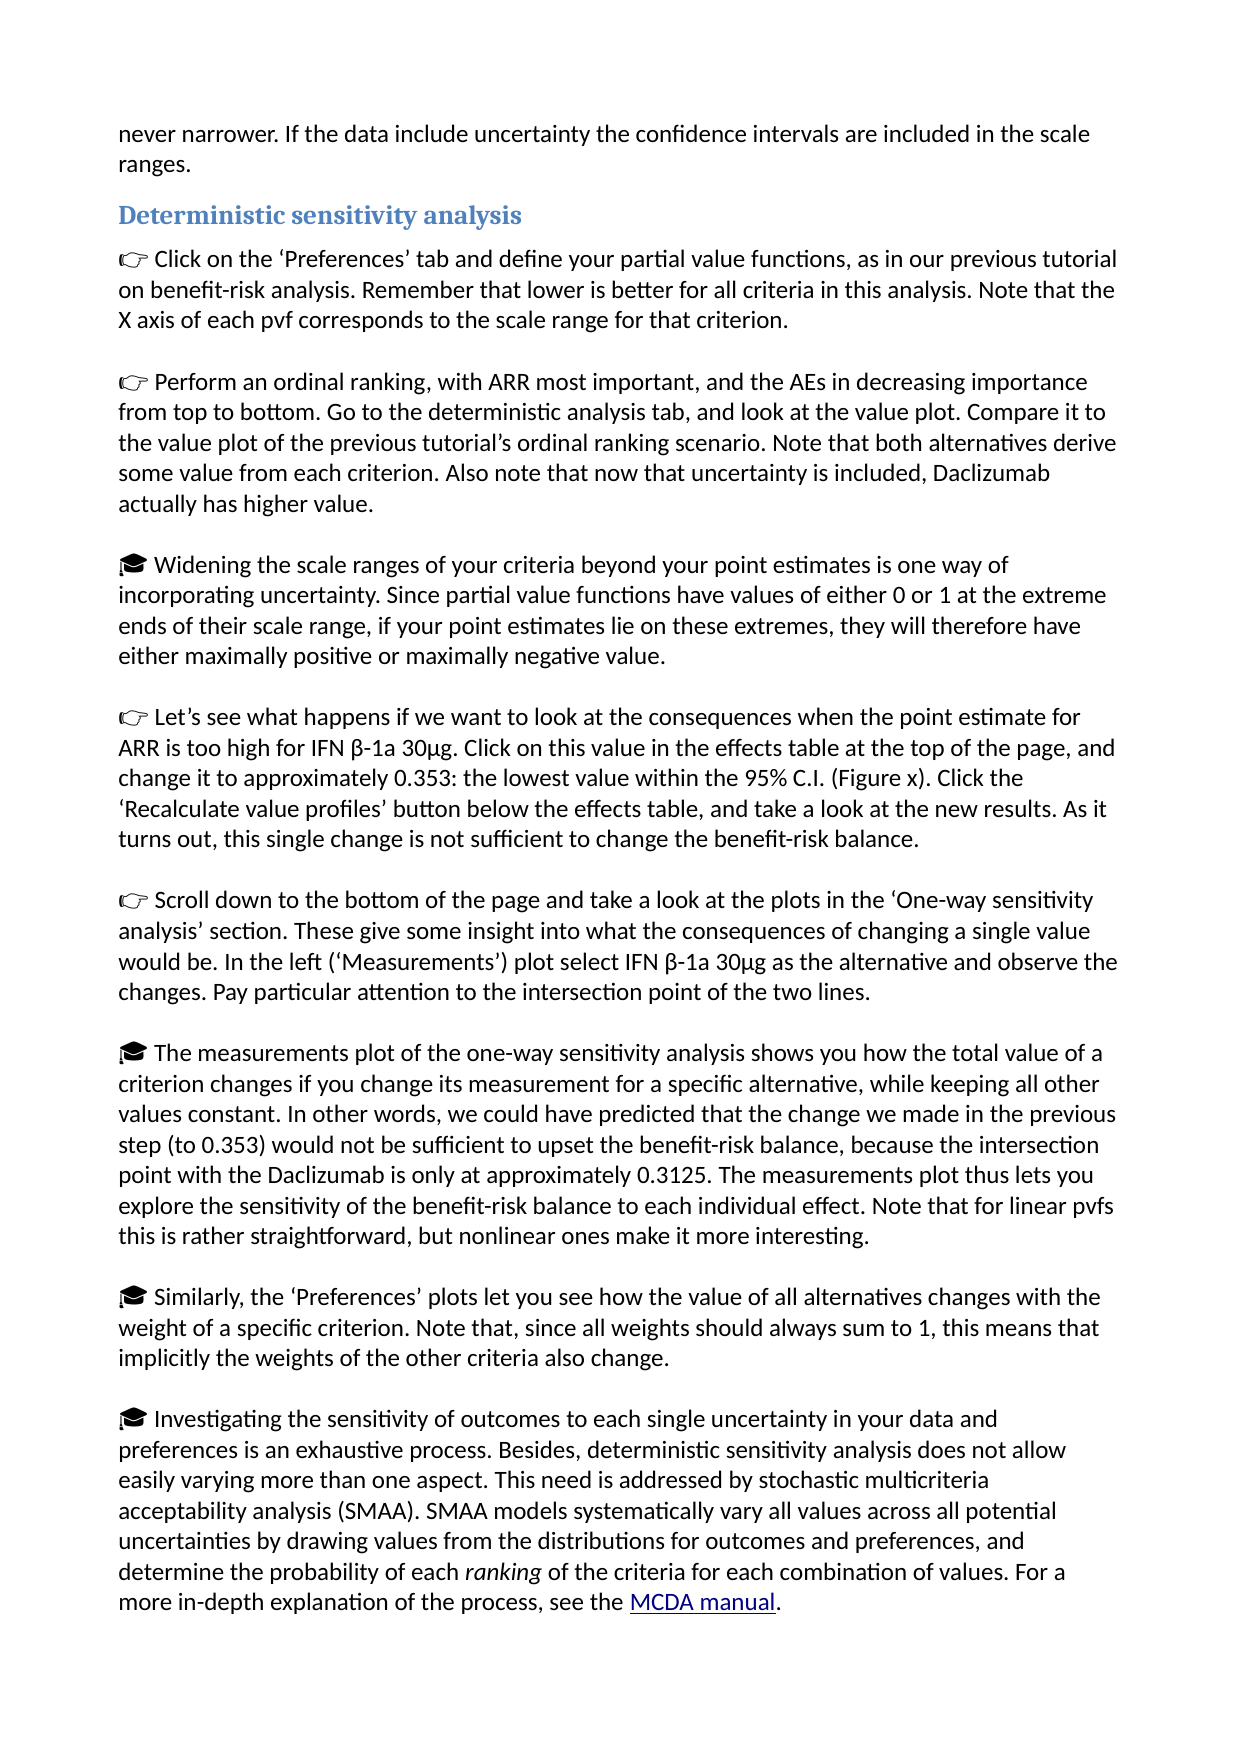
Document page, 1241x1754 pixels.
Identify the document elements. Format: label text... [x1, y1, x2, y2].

text 👉 Let’s see what happens if we want to look at the consequences when the point estimate for ARR is too high for IFN β-1a 30µg. Click on this value in the effects table at the top of the page, and change it to approximately 0.353: the lowest value within the 95% C.I. (Figure x). Click the ‘Recalculate value profiles’ button below the effects table, and take a look at the new results. As it turns out, this single change is not sufficient to change the benefit-risk balance. [118, 701, 1122, 854]
subtitle Deterministic sensitivity analysis [118, 200, 1122, 231]
text 👉 Perform an ordinal ranking, with ARR most important, and the AEs in decreasing importance from top to bottom. Go to the deterministic analysis tab, and look at the value plot. Compare it to the value plot of the previous tutorial’s ordinal ranking scenario. Note that both alternatives derive some value from each criterion. Also note that now that uncertainty is included, Daclizumab actually has higher value. [118, 366, 1122, 518]
text 🎓 The measurements plot of the one-way sensitivity analysis shows you how the total value of a criterion changes if you change its measurement for a specific alternative, while keeping all other values constant. In other words, we could have predicted that the change we made in the previous step (to 0.353) would not be sufficient to upset the benefit-risk balance, because the intersection point with the Daclizumab is only at approximately 0.3125. The measurements plot thus lets you explore the sensitivity of the benefit-risk balance to each individual effect. Note that for linear pvfs this is rather straightforward, but nonlinear ones make it more interesting. [118, 1037, 1122, 1251]
text 🎓 Similarly, the ‘Preferences’ plots let you see how the value of all alternatives changes with the weight of a specific criterion. Note that, since all weights should always sum to 1, this means that implicitly the weights of the other criteria also change. [118, 1281, 1122, 1373]
text 👉 Click on the ‘Preferences’ tab and define your partial value functions, as in our previous tutorial on benefit-risk analysis. Remember that lower is better for all criteria in this analysis. Note that the X axis of each pvf corresponds to the scale range for that criterion. [118, 244, 1122, 335]
text 🎓 Investigating the sensitivity of outcomes to each single uncertainty in your data and preferences is an exhaustive process. Besides, deterministic sensitivity analysis does not allow easily varying more than one aspect. This need is addressed by stochastic multicriteria acceptability analysis (SMAA). SMAA models systematically vary all values across all potential uncertainties by drawing values from the distributions for outcomes and preferences, and determine the probability of each ranking of the criteria for each combination of values. For a more in-depth explanation of the process, see the MCDA manual. [118, 1403, 1122, 1617]
text never narrower. If the data include uncertainty the confidence intervals are included in the scale ranges. [118, 118, 1122, 179]
text 🎓 Widening the scale ranges of your criteria beyond your point estimates is one way of incorporating uncertainty. Since partial value functions have values of either 0 or 1 at the extreme ends of their scale range, if your point estimates lie on these extremes, they will therefore have either maximally positive or maximally negative value. [118, 549, 1122, 671]
text 👉 Scroll down to the bottom of the page and take a look at the plots in the ‘One-way sensitivity analysis’ section. These give some insight into what the consequences of changing a single value would be. In the left (‘Measurements’) plot select IFN β-1a 30µg as the alternative and observe the changes. Pay particular attention to the intersection point of the two lines. [118, 884, 1122, 1007]
